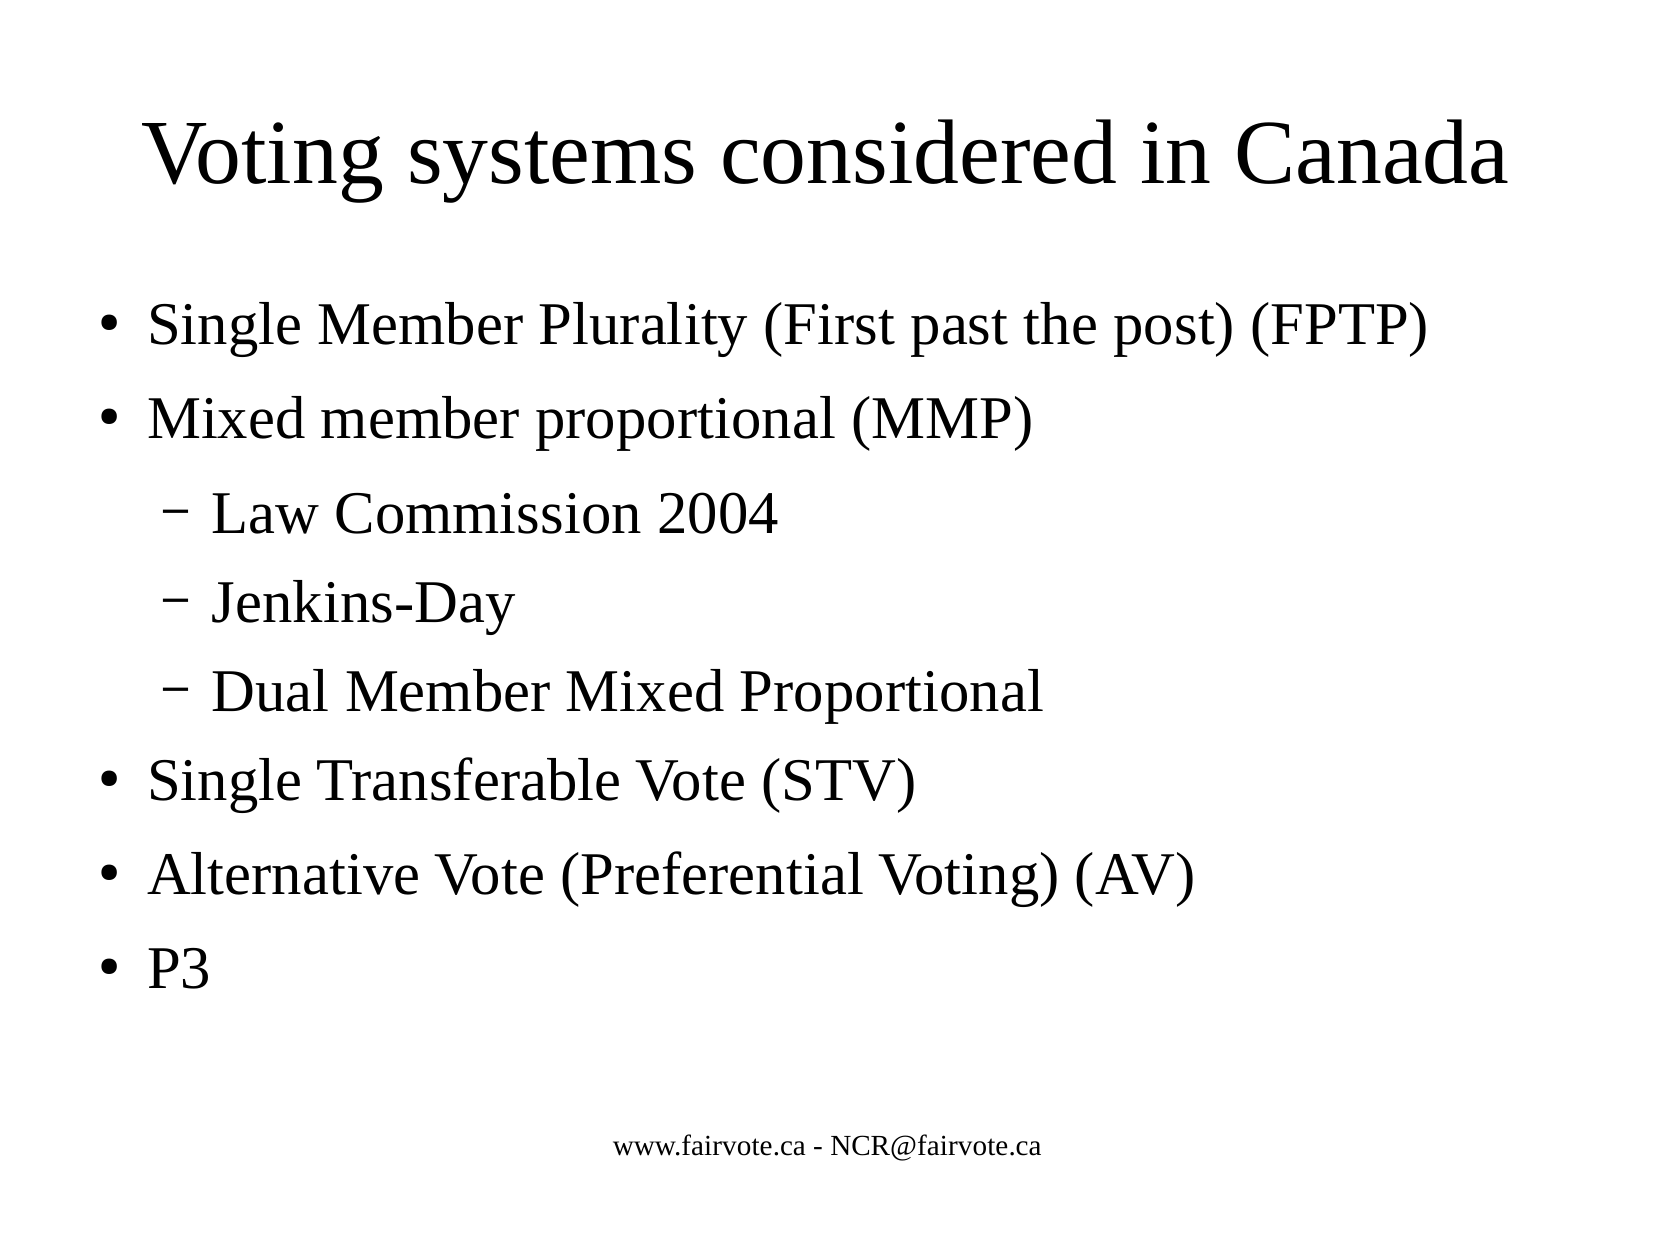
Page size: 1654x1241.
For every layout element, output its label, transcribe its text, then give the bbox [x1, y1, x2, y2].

title Voting systems considered in Canada [82, 49, 1571, 257]
list Single Member Plurality (First past the post) (FPTP) Mixed member proportional (MMP) Law Commission 2004 Jenkins-Day Dual Member Mixed Proportional Single Transferable Vote (STV) Alternative Vote (Preferential Voting) (AV) P3 [82, 290, 1538, 1010]
